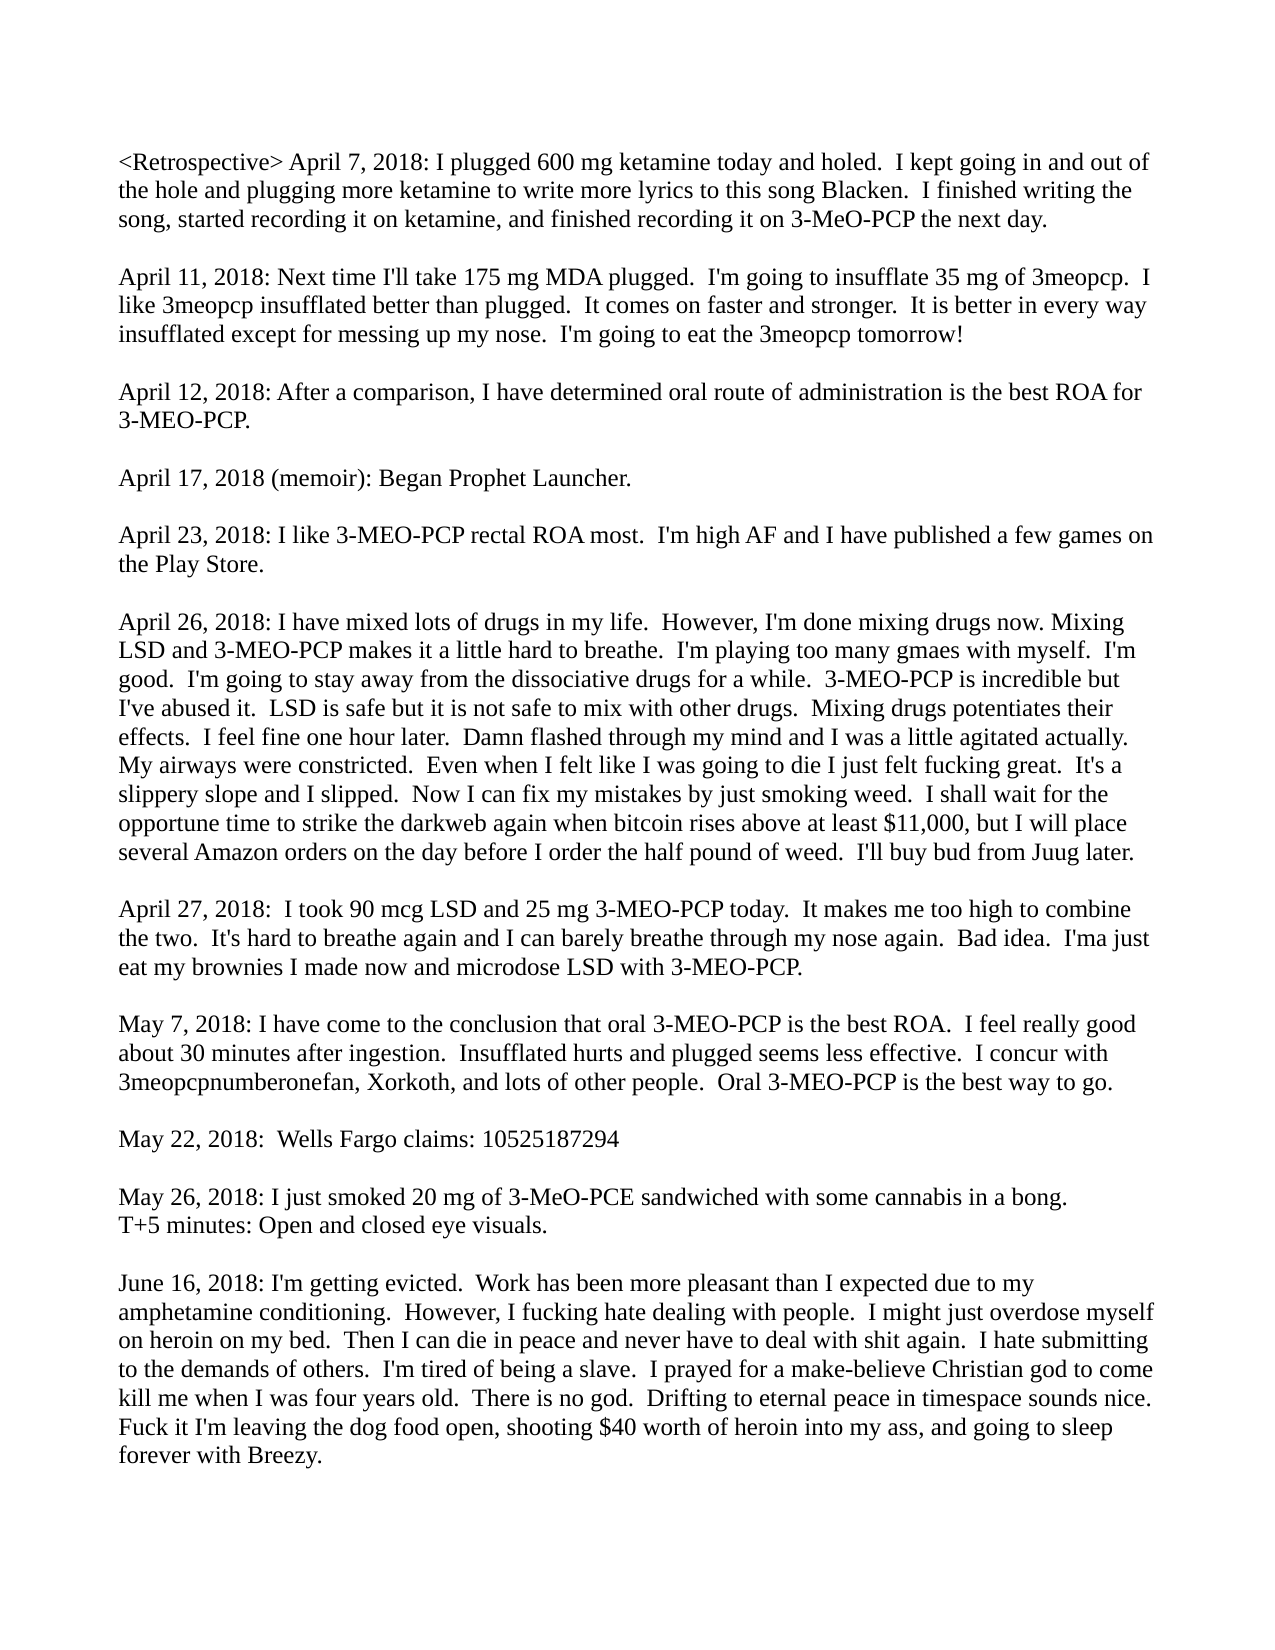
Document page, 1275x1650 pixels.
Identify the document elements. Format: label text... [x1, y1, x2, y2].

text April 26, 2018: I have mixed lots of drugs in my life. However, I'm done mixing drugs now. Mixing LSD and 3-MEO-PCP makes it a little hard to breathe. I'm playing too many gmaes with myself. I'm good. I'm going to stay away from the dissociative drugs for a while. 3-MEO-PCP is incredible but I've abused it. LSD is safe but it is not safe to mix with other drugs. Mixing drugs potentiates their effects. I feel fine one hour later. Damn flashed through my mind and I was a little agitated actually. My airways were constricted. Even when I felt like I was going to die I just felt fucking great. It's a slippery slope and I slipped. Now I can fix my mistakes by just smoking weed. I shall wait for the opportune time to strike the darkweb again when bitcoin rises above at least $11,000, but I will place several Amazon orders on the day before I order the half pound of weed. I'll buy bud from Juug later. [118, 607, 1157, 866]
text April 17, 2018 (memoir): Began Prophet Launcher. [118, 463, 1157, 492]
text June 16, 2018: I'm getting evicted. Work has been more pleasant than I expected due to my amphetamine conditioning. However, I fucking hate dealing with people. I might just overdose myself on heroin on my bed. Then I can die in peace and never have to deal with shit again. I hate submitting to the demands of others. I'm tired of being a slave. I prayed for a make-believe Christian god to come kill me when I was four years old. There is no god. Drifting to eternal peace in timespace sounds nice. Fuck it I'm leaving the dog food open, shooting $40 worth of heroin into my ass, and going to sleep forever with Breezy. [118, 1268, 1157, 1469]
text <Retrospective> April 7, 2018: I plugged 600 mg ketamine today and holed. I kept going in and out of the hole and plugging more ketamine to write more lyrics to this song Blacken. I finished writing the song, started recording it on ketamine, and finished recording it on 3-MeO-PCP the next day. [118, 147, 1157, 233]
text April 27, 2018: I took 90 mcg LSD and 25 mg 3-MEO-PCP today. It makes me too high to combine the two. It's hard to breathe again and I can barely breathe through my nose again. Bad idea. I'ma just eat my brownies I made now and microdose LSD with 3-MEO-PCP. [118, 894, 1157, 981]
text May 22, 2018: Wells Fargo claims: 10525187294 [118, 1124, 1157, 1153]
text May 26, 2018: I just smoked 20 mg of 3-MeO-PCE sandwiched with some cannabis in a bong. [118, 1182, 1157, 1211]
text April 11, 2018: Next time I'll take 175 mg MDA plugged. I'm going to insufflate 35 mg of 3meopcp. I like 3meopcp insufflated better than plugged. It comes on faster and stronger. It is better in every way insufflated except for messing up my nose. I'm going to eat the 3meopcp tomorrow! [118, 262, 1157, 348]
text May 7, 2018: I have come to the conclusion that oral 3-MEO-PCP is the best ROA. I feel really good about 30 minutes after ingestion. Insufflated hurts and plugged seems less effective. I concur with 3meopcpnumberonefan, Xorkoth, and lots of other people. Oral 3-MEO-PCP is the best way to go. [118, 1009, 1157, 1096]
text April 12, 2018: After a comparison, I have determined oral route of administration is the best ROA for 3-MEO-PCP. [118, 377, 1157, 434]
text April 23, 2018: I like 3-MEO-PCP rectal ROA most. I'm high AF and I have published a few games on the Play Store. [118, 521, 1157, 578]
text T+5 minutes: Open and closed eye visuals. [118, 1211, 1157, 1239]
